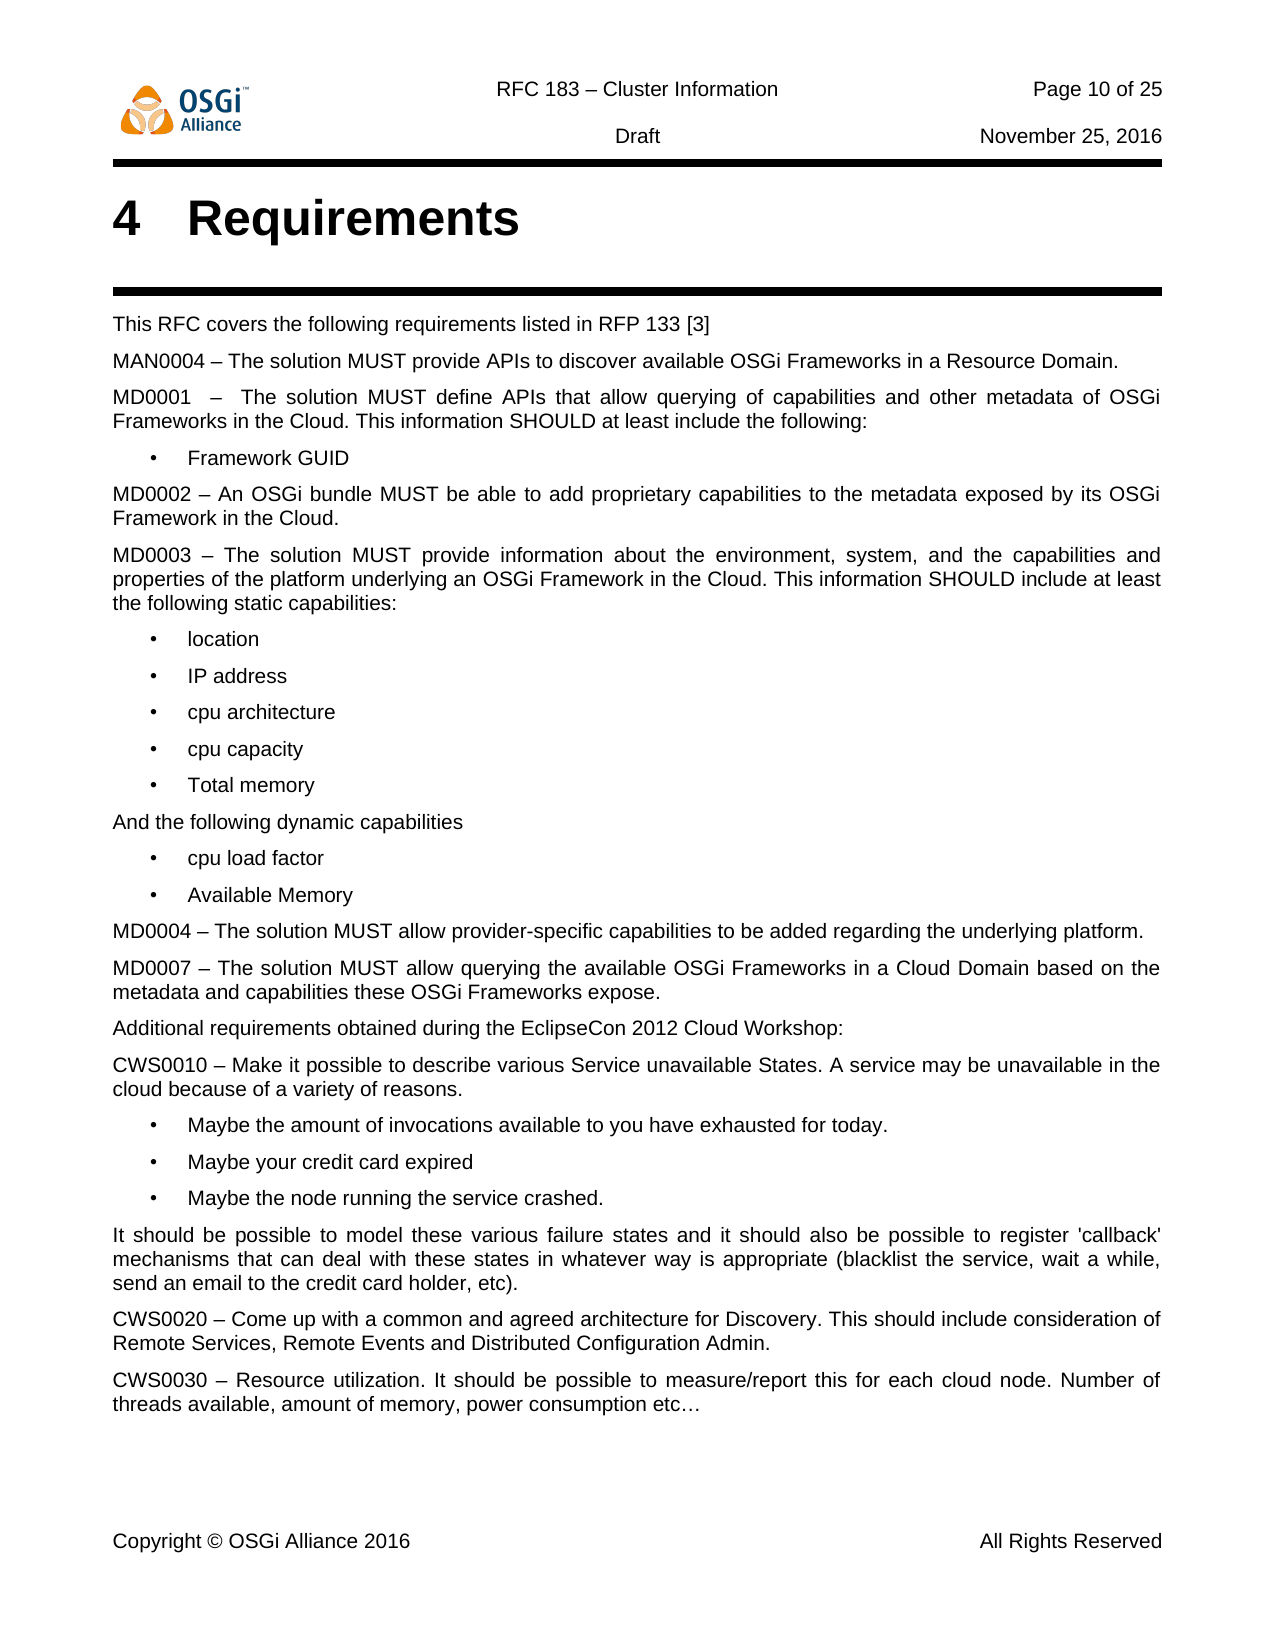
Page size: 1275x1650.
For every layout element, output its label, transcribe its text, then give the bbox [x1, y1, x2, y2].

list Total memory [150, 773, 1162, 797]
text CWS0030 – Resource utilization. It should be possible to measure/report this for each cloud node. Number of threads available, amount of memory, power consumption etc… [112, 1368, 1162, 1416]
list cpu architecture [150, 700, 1162, 724]
list location [150, 627, 1162, 651]
text CWS0020 – Come up with a common and agreed architecture for Discovery. This should include consideration of Remote Services, Remote Events and Distributed Configuration Admin. [112, 1307, 1162, 1355]
list Framework GUID [150, 446, 1162, 470]
list Maybe the node running the service crashed. [150, 1186, 1162, 1210]
text And the following dynamic capabilities [112, 810, 1162, 834]
text Additional requirements obtained during the EclipseCon 2012 Cloud Workshop: [112, 1016, 1162, 1040]
list IP address [150, 663, 1162, 688]
list Maybe your credit card expired [150, 1150, 1162, 1174]
text MD0004 – The solution MUST allow provider-specific capabilities to be added regarding the underlying platform. [112, 919, 1162, 943]
text MD0002 – An OSGi bundle MUST be able to add proprietary capabilities to the metadata exposed by its OSGi Framework in the Cloud. [112, 482, 1162, 530]
text It should be possible to model these various failure states and it should also be possible to register 'callback' mechanisms that can deal with these states in whatever way is appropriate (blacklist the service, wait a while, send an email to the credit card holder, etc). [112, 1223, 1162, 1295]
list cpu capacity [150, 737, 1162, 761]
text CWS0010 – Make it possible to describe various Service unavailable States. A service may be unavailable in the cloud because of a variety of reasons. [112, 1053, 1162, 1101]
text MD0001 – The solution MUST define APIs that allow querying of capabilities and other metadata of OSGi Frameworks in the Cloud. This information SHOULD at least include the following: [112, 385, 1162, 433]
list cpu load factor [150, 846, 1162, 870]
list Maybe the amount of invocations available to you have exhausted for today. [150, 1113, 1162, 1137]
text MAN0004 – The solution MUST provide APIs to discover available OSGi Frameworks in a Resource Domain. [112, 349, 1162, 373]
text This RFC covers the following requirements listed in RFP 133 [3]. [112, 312, 1162, 336]
picture [113, 78, 257, 142]
subtitle Requirements [112, 160, 1162, 296]
list Available Memory [150, 883, 1162, 907]
text MD0007 – The solution MUST allow querying the available OSGi Frameworks in a Cloud Domain based on the metadata and capabilities these OSGi Frameworks expose. [112, 956, 1162, 1004]
text MD0003 – The solution MUST provide information about the environment, system, and the capabilities and properties of the platform underlying an OSGi Framework in the Cloud. This information SHOULD include at least the following static capabilities: [112, 543, 1162, 614]
